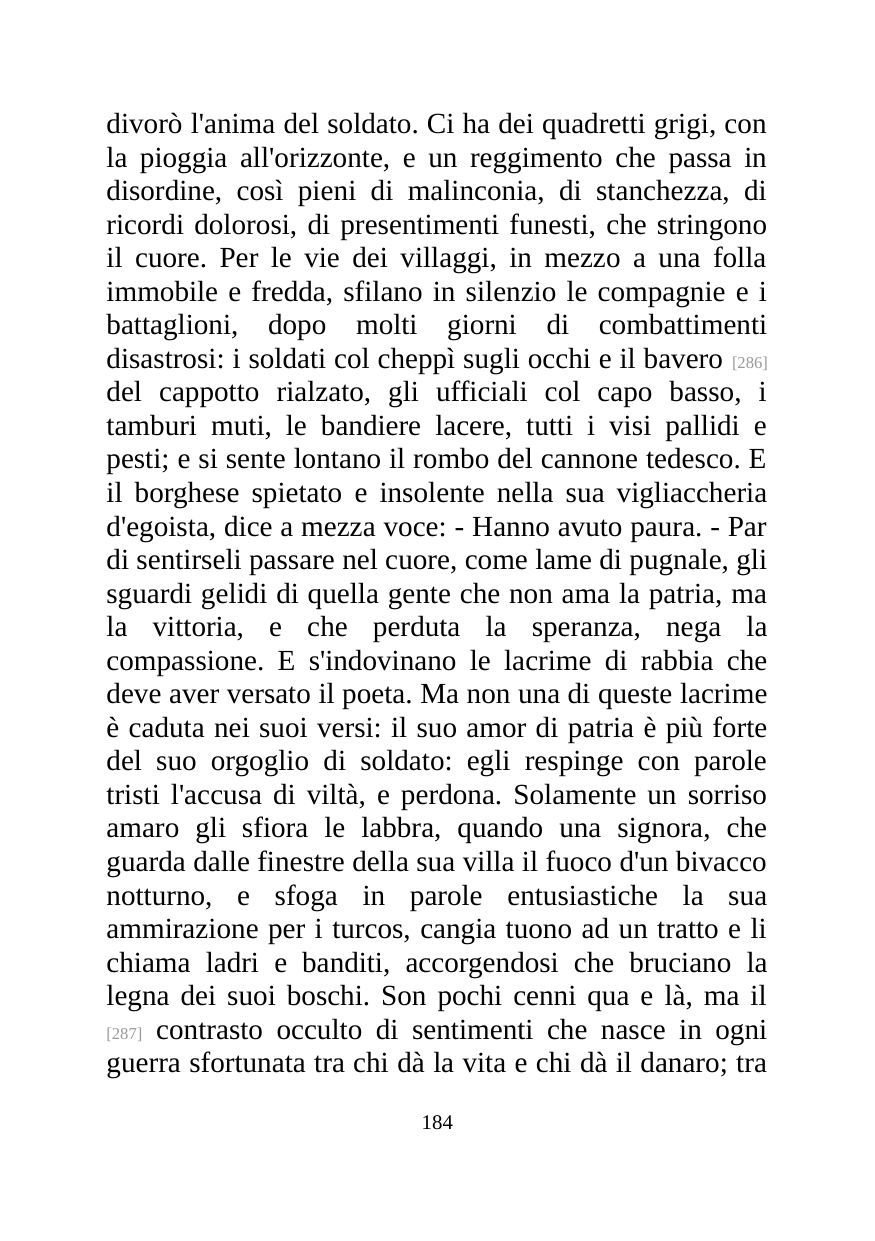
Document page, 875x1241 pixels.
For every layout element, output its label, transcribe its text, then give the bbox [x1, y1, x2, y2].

text divorò l'anima del soldato. Ci ha dei quadretti grigi, con la pioggia all'orizzonte, e un reggimento che passa in disordine, così pieni di malinconia, di stanchezza, di ricordi dolorosi, di presentimenti funesti, che stringono il cuore. Per le vie dei villaggi, in mezzo a una folla immobile e fredda, sfilano in silenzio le compagnie e i battaglioni, dopo molti giorni di combattimenti disastrosi: i soldati col cheppì sugli occhi e il bavero [286] del cappotto rialzato, gli ufficiali col capo basso, i tamburi muti, le bandiere lacere, tutti i visi pallidi e pesti; e si sente lontano il rombo del cannone tedesco. E il borghese spietato e insolente nella sua vigliaccheria d'egoista, dice a mezza voce: - Hanno avuto paura. - Par di sentirseli passare nel cuore, come lame di pugnale, gli sguardi gelidi di quella gente che non ama la patria, ma la vittoria, e che perduta la speranza, nega la compassione. E s'indovinano le lacrime di rabbia che deve aver versato il poeta. Ma non una di queste lacrime è caduta nei suoi versi: il suo amor di patria è più forte del suo orgoglio di soldato: egli respinge con parole tristi l'accusa di viltà, e perdona. Solamente un sorriso amaro gli sfiora le labbra, quando una signora, che guarda dalle finestre della sua villa il fuoco d'un bivacco notturno, e sfoga in parole entusiastiche la sua ammirazione per i turcos, cangia tuono ad un tratto e li chiama ladri e banditi, accorgendosi che bruciano la legna dei suoi boschi. Son pochi cenni qua e là, ma il [287] contrasto occulto di sentimenti che nasce in ogni guerra sfortunata tra chi dà la vita e chi dà il danaro; tra [106, 106, 768, 1079]
